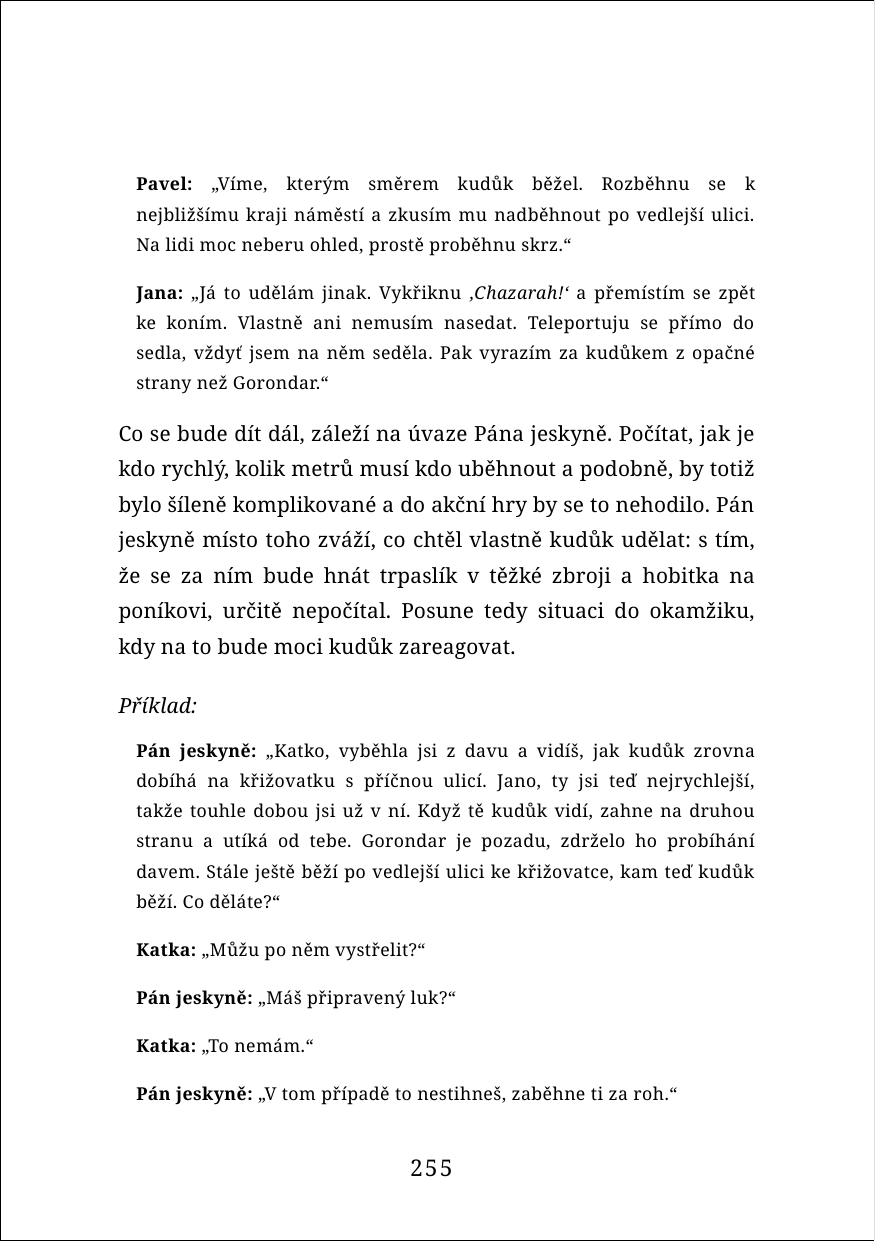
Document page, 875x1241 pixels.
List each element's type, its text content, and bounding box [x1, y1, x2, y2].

text Pán jeskyně: „V tom případě to nestihneš, zaběhne ti za roh.“ [136, 1081, 756, 1105]
text Příklad: [118, 691, 756, 719]
text Pán jeskyně: „Máš připravený luk?“ [136, 985, 756, 1009]
text Jana: „Já to udělám jinak. Vykřiknu ‚Chazarah!‘ a přemístím se zpět ke koním. Vlastně ani nemusím nasedat. Teleportuju se přímo do sedla, vždyť jsem na něm seděla. Pak vyrazím za kudůkem z opačné strany než Gorondar.“ [136, 280, 756, 395]
text Katka: „Můžu po něm vystřelit?“ [136, 937, 756, 961]
text Pavel: „Víme, kterým směrem kudůk běžel. Rozběhnu se k nejbližšímu kraji náměstí a zkusím mu nadběhnout po vedlejší ulici. Na lidi moc neberu ohled, prostě proběhnu skrz.“ [136, 172, 756, 256]
text Katka: „To nemám.“ [136, 1033, 756, 1057]
text Co se bude dít dál, záleží na úvaze Pána jeskyně. Počítat, jak je kdo rychlý, kolik metrů musí kdo uběhnout a podobně, by totiž bylo šíleně komplikované a do akční hry by se to nehodilo. Pán jeskyně místo toho zváží, co chtěl vlastně kudůk udělat: s tím, že se za ním bude hnát trpaslík v těžké zbroji a hobitka na poníkovi, určitě nepočítal. Posune tedy situaci do okamžiku, kdy na to bude moci kudůk zareagovat. [118, 419, 756, 660]
text Pán jeskyně: „Katko, vyběhla jsi z davu a vidíš, jak kudůk zrovna dobíhá na křižovatku s příčnou ulicí. Jano, ty jsi teď nejrychlejší, takže touhle dobou jsi už v ní. Když tě kudůk vidí, zahne na druhou stranu a utíká od tebe. Gorondar je pozadu, zdrželo ho probíhání davem. Stále ještě běží po vedlejší ulici ke křižovatce, kam teď kudůk běží. Co děláte?“ [136, 738, 756, 913]
